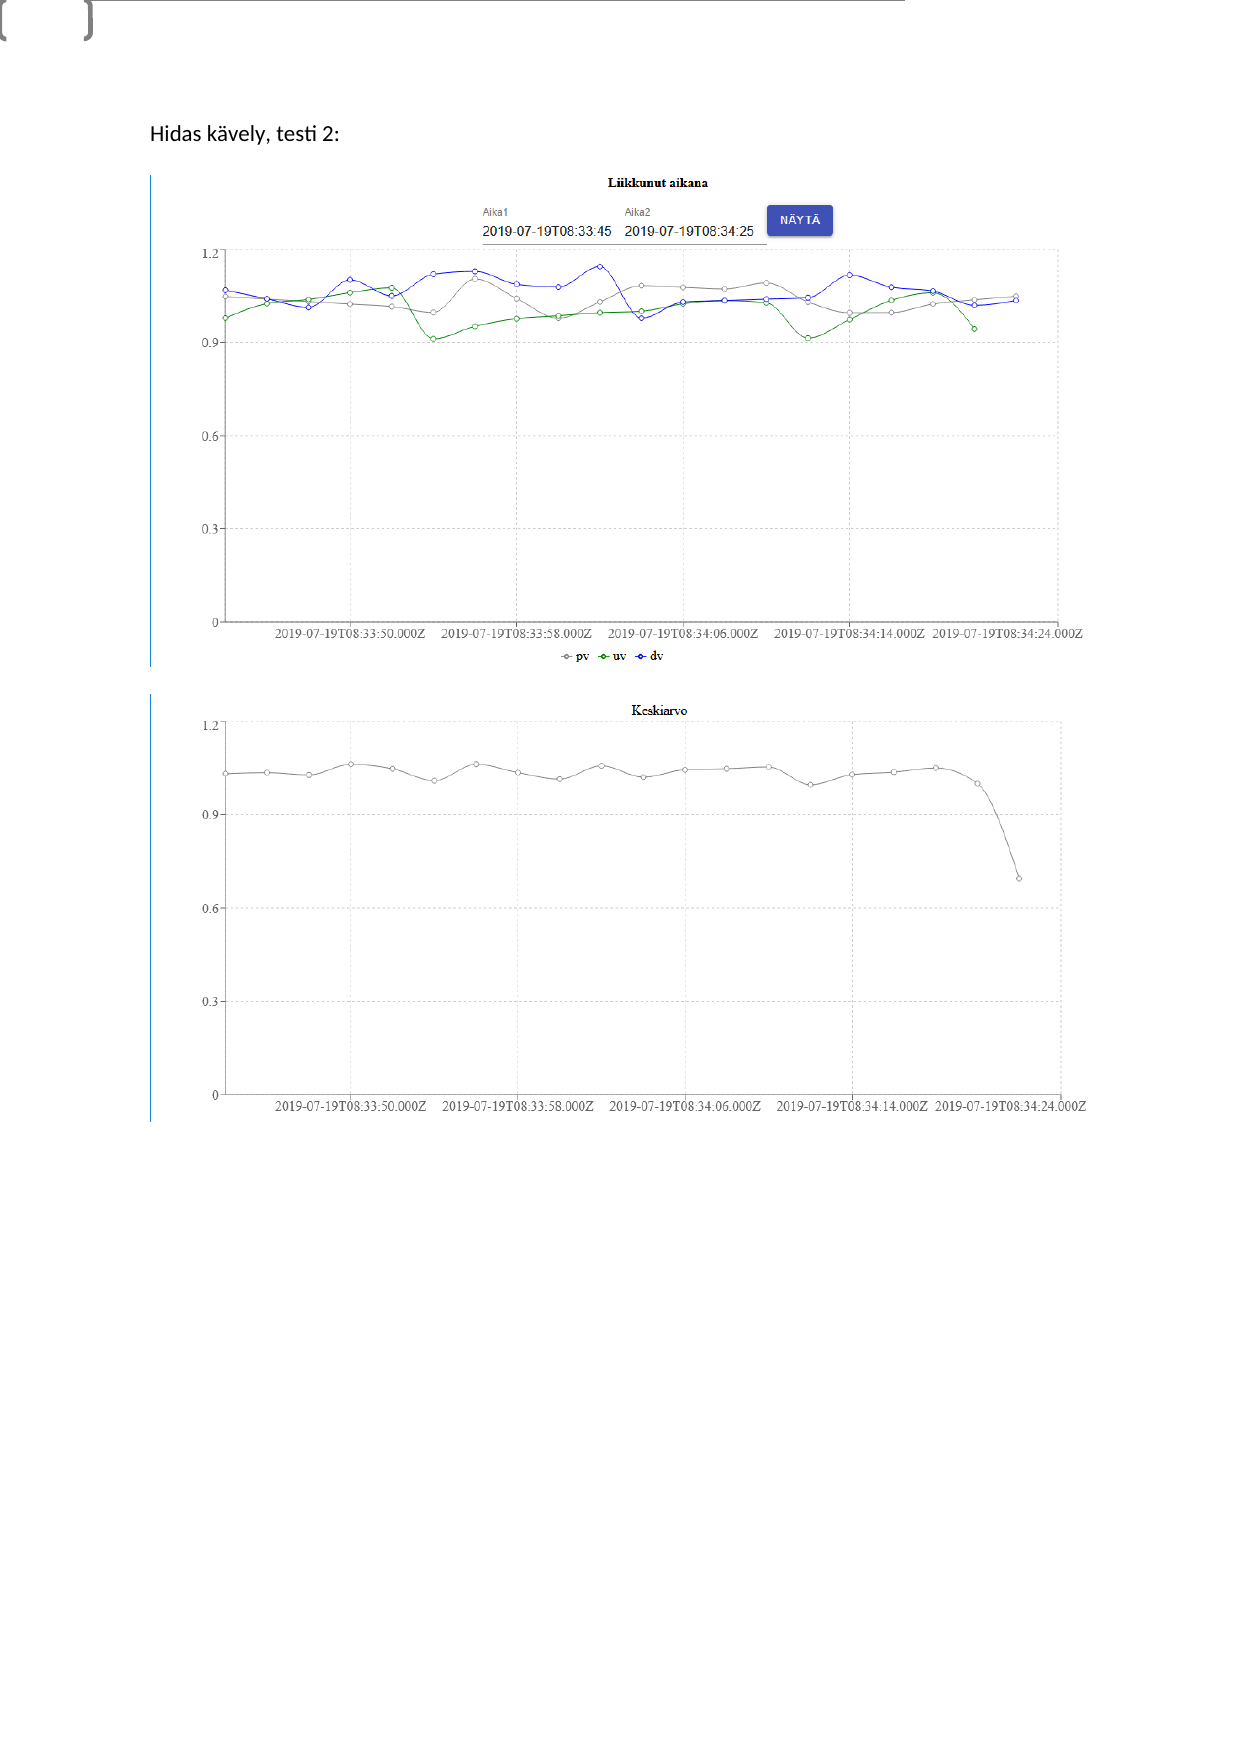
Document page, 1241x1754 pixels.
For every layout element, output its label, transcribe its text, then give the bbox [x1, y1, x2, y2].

text Hidas kävely, testi 2: [150, 119, 1090, 147]
